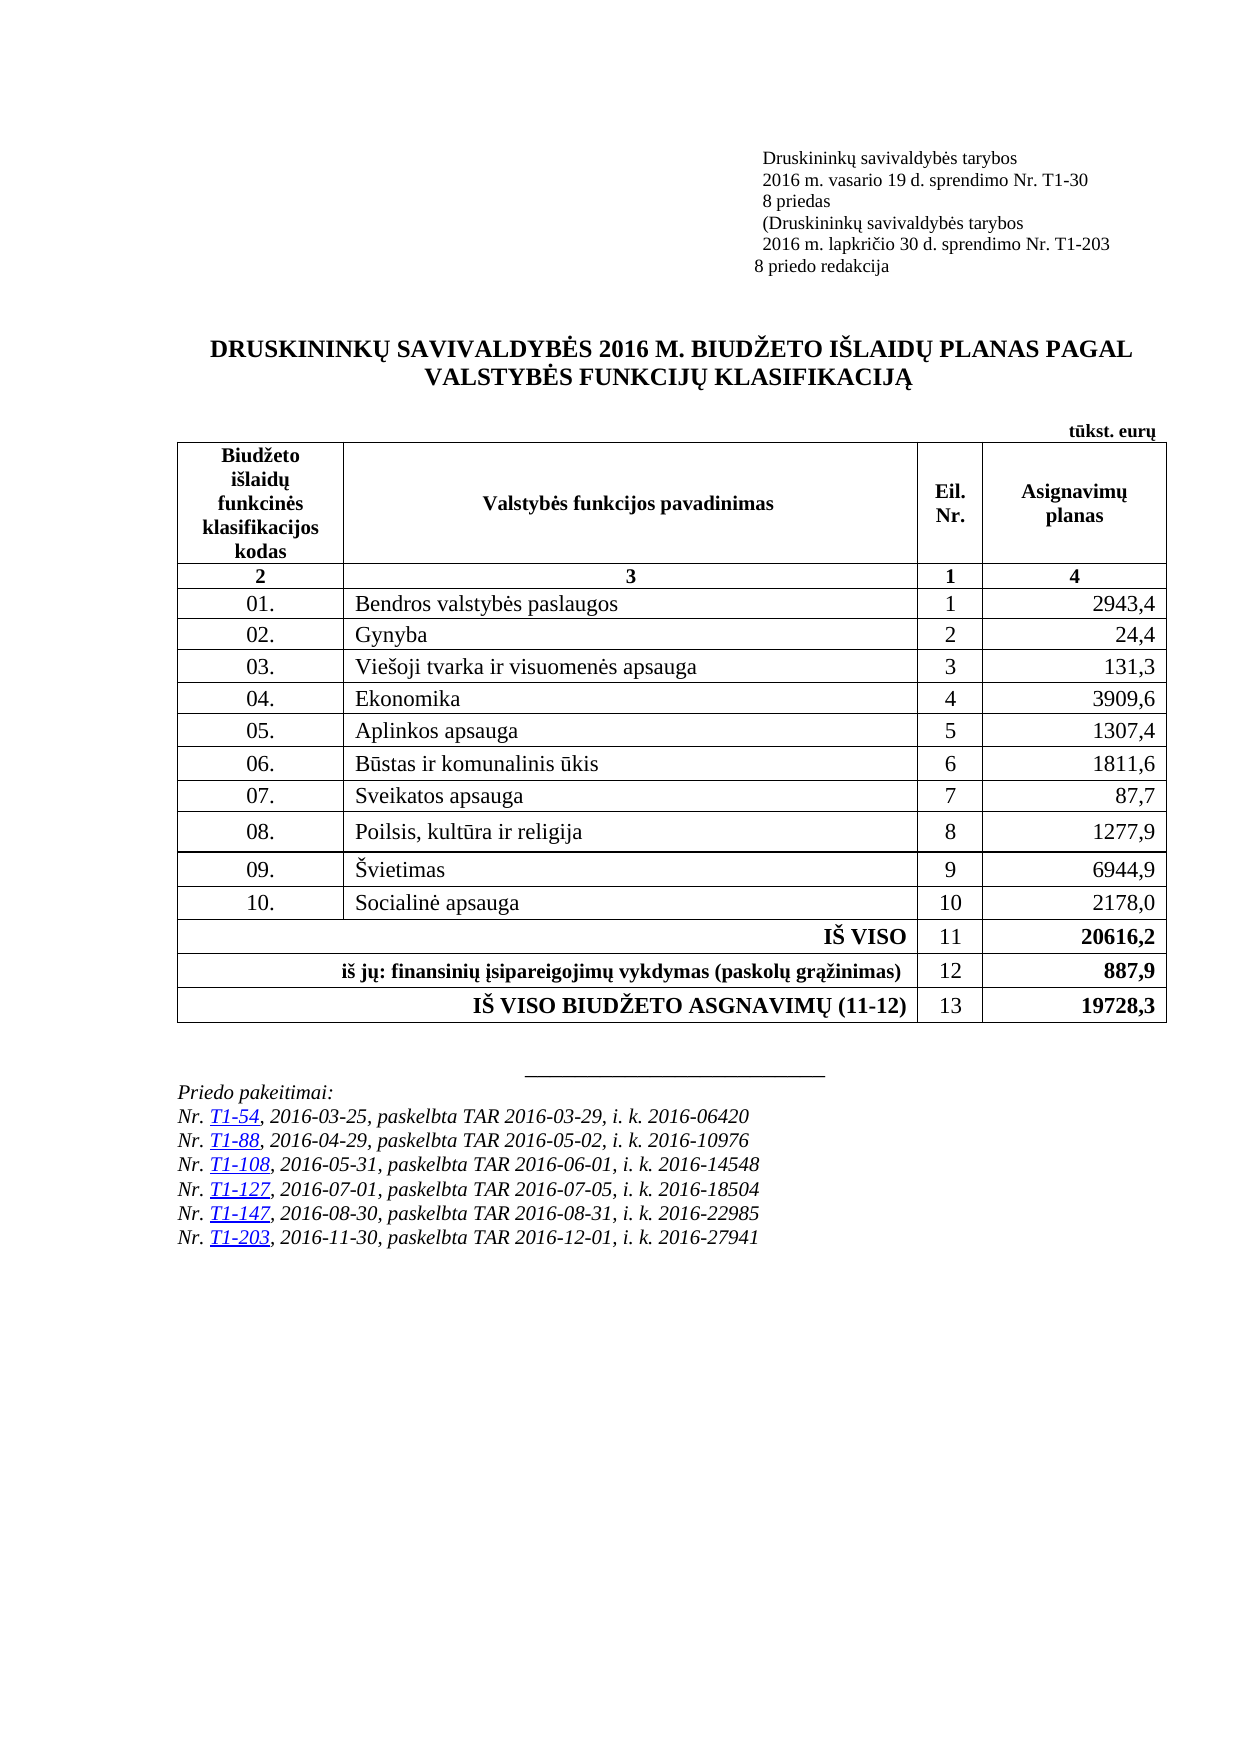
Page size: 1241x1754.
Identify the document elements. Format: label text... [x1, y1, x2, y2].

table_cell Socialinė apsauga [344, 887, 917, 918]
table_cell 2943,4 [983, 589, 1166, 618]
table_cell 3 [918, 650, 982, 682]
text DRUSKININKŲ SAVIVALDYBĖS 2016 M. BIUDŽETO IŠLAIDŲ PLANAS PAGAL VALSTYBĖS FUNKCIJŲ KLASIFIKACIJĄ [177, 334, 1166, 391]
table_cell Ekonomika [344, 683, 917, 713]
table_cell iš jų: finansinių įsipareigojimų vykdymas (paskolų grąžinimas) [178, 954, 917, 987]
text Druskininkų savivaldybės tarybos [477, 147, 1166, 168]
table_cell 2178,0 [983, 887, 1166, 918]
table_cell Sveikatos apsauga [344, 781, 917, 811]
table_header Asignavimų planas [983, 443, 1166, 563]
text Nr. T1-127, 2016-07-01, paskelbta TAR 2016-07-05, i. k. 2016-18504 [177, 1176, 1166, 1201]
table_cell 7 [918, 781, 982, 811]
table_cell 24,4 [983, 619, 1166, 649]
table_cell 11 [918, 920, 982, 953]
text 2016 m. lapkričio 30 d. sprendimo Nr. T1-203 [290, 233, 1166, 255]
table_cell 01. [178, 589, 343, 618]
table_cell IŠ VISO BIUDŽETO ASGNAVIMŲ (11-12) [178, 988, 917, 1022]
table_cell 4 [983, 564, 1166, 588]
table_cell 3 [344, 564, 917, 588]
table_cell 9 [918, 853, 982, 886]
table_cell 5 [918, 714, 982, 746]
table_header Biudžeto išlaidų funkcinės klasifikacijos kodas [178, 443, 343, 563]
table_cell IŠ VISO [178, 920, 917, 953]
table_cell 09. [178, 853, 343, 886]
text ________________________ [177, 1051, 1166, 1080]
table_cell 2 [918, 619, 982, 649]
table_cell 07. [178, 781, 343, 811]
table_cell 8 [918, 812, 982, 851]
table_cell 1277,9 [983, 812, 1166, 851]
table_cell 03. [178, 650, 343, 682]
table_cell Švietimas [344, 853, 917, 886]
table_cell Poilsis, kultūra ir religija [344, 812, 917, 851]
table_cell 887,9 [983, 954, 1166, 987]
table_cell 06. [178, 747, 343, 779]
text Nr. T1-147, 2016-08-30, paskelbta TAR 2016-08-31, i. k. 2016-22985 [177, 1201, 1166, 1224]
table_cell 1 [918, 589, 982, 618]
text tūkst. eurų [177, 420, 1156, 442]
table_cell 4 [918, 683, 982, 713]
table_header Valstybės funkcijos pavadinimas [344, 443, 917, 563]
table_cell Aplinkos apsauga [344, 714, 917, 746]
text Nr. T1-54, 2016-03-25, paskelbta TAR 2016-03-29, i. k. 2016-06420 [177, 1104, 1166, 1128]
text Priedo pakeitimai: [177, 1080, 1166, 1104]
table_cell 1 [918, 564, 982, 588]
table_cell 05. [178, 714, 343, 746]
table_cell Būstas ir komunalinis ūkis [344, 747, 917, 779]
text Nr. T1-203, 2016-11-30, paskelbta TAR 2016-12-01, i. k. 2016-27941 [177, 1224, 1166, 1249]
table_cell 1811,6 [983, 747, 1166, 779]
table_cell Viešoji tvarka ir visuomenės apsauga [344, 650, 917, 682]
text (Druskininkų savivaldybės tarybos [290, 212, 1166, 233]
table_cell 1307,4 [983, 714, 1166, 746]
table_cell 12 [918, 954, 982, 987]
table_cell 10. [178, 887, 343, 918]
table_cell 2 [178, 564, 343, 588]
table_cell 6 [918, 747, 982, 779]
table_cell 131,3 [983, 650, 1166, 682]
table_cell 08. [178, 812, 343, 851]
table_cell 02. [178, 619, 343, 649]
table_cell 19728,3 [983, 988, 1166, 1022]
table_header Eil. Nr. [918, 443, 982, 563]
table_cell 6944,9 [983, 853, 1166, 886]
text 8 priedas [290, 190, 1166, 212]
table_cell 20616,2 [983, 920, 1166, 953]
table_cell Bendros valstybės paslaugos [344, 589, 917, 618]
table_cell 87,7 [983, 781, 1166, 811]
table_cell 3909,6 [983, 683, 1166, 713]
table_cell Gynyba [344, 619, 917, 649]
table_cell 13 [918, 988, 982, 1022]
text Nr. T1-108, 2016-05-31, paskelbta TAR 2016-06-01, i. k. 2016-14548 [177, 1152, 1166, 1176]
table_cell 10 [918, 887, 982, 918]
table_cell 04. [178, 683, 343, 713]
text 8 priedo redakcija [403, 255, 1166, 276]
text Nr. T1-88, 2016-04-29, paskelbta TAR 2016-05-02, i. k. 2016-10976 [177, 1128, 1166, 1152]
text 2016 m. vasario 19 d. sprendimo Nr. T1-30 [290, 168, 1166, 190]
